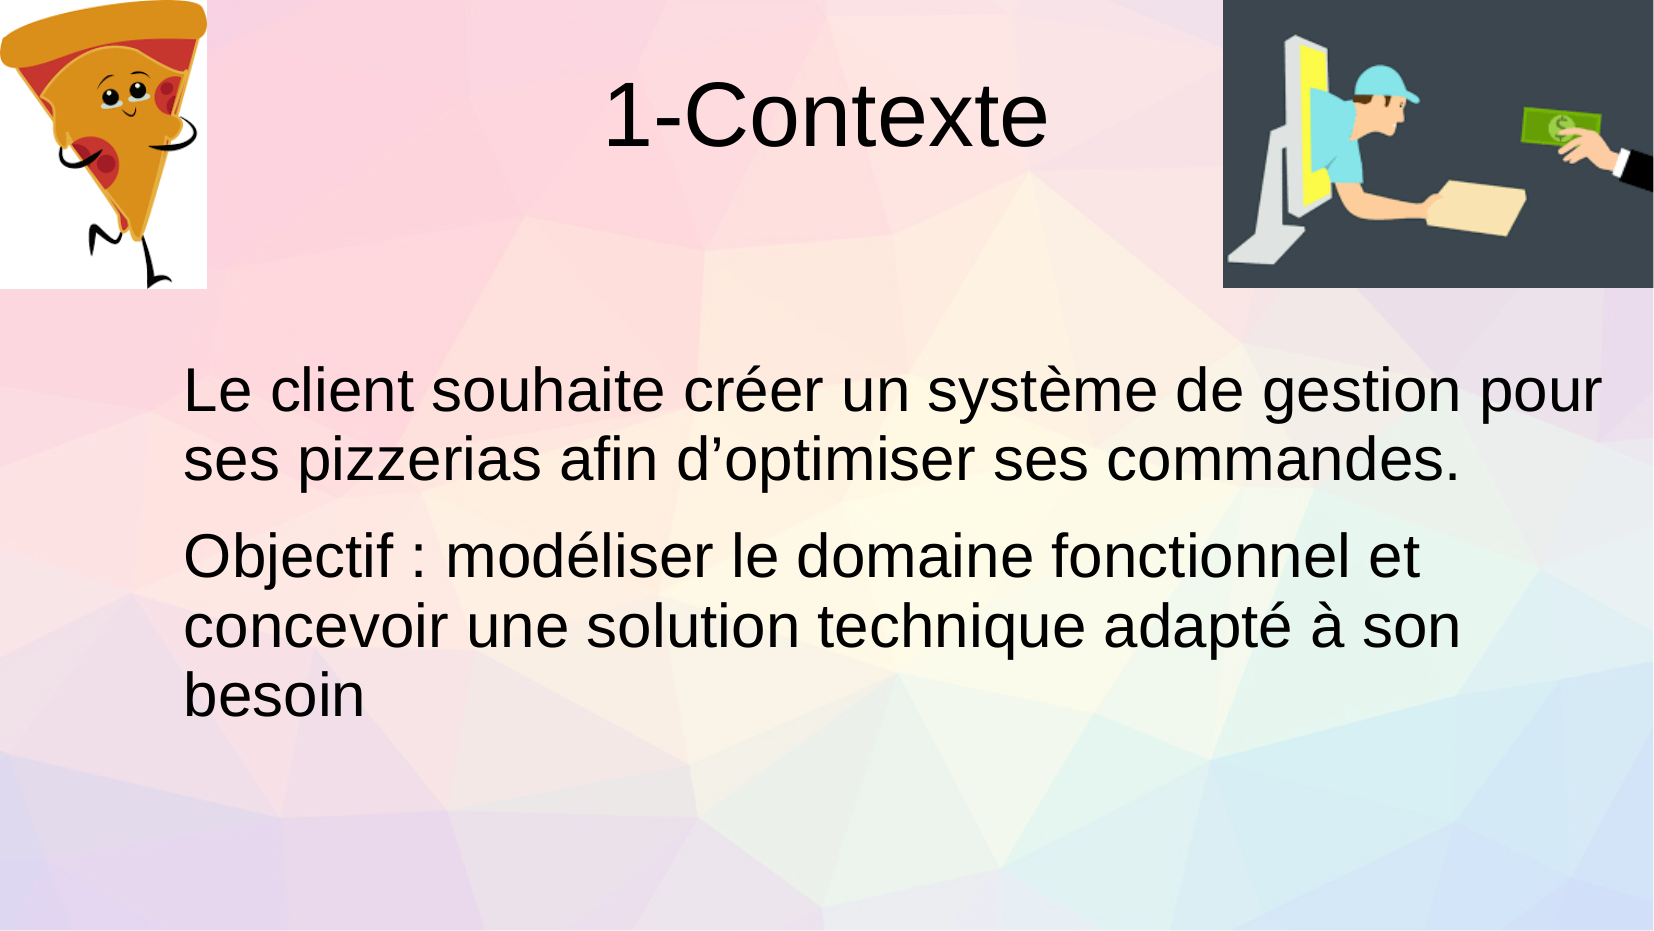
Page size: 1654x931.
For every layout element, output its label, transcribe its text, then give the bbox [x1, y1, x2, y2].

picture [0, 0, 1654, 931]
title 1-Contexte [207, 37, 1223, 193]
list Le client souhaite créer un système de gestion pour ses pizzerias afin d’optimiser ses commandes. Objectif : modéliser le domaine fonctionnel et concevoir une solution technique adapté à son besoin [118, 257, 1607, 798]
